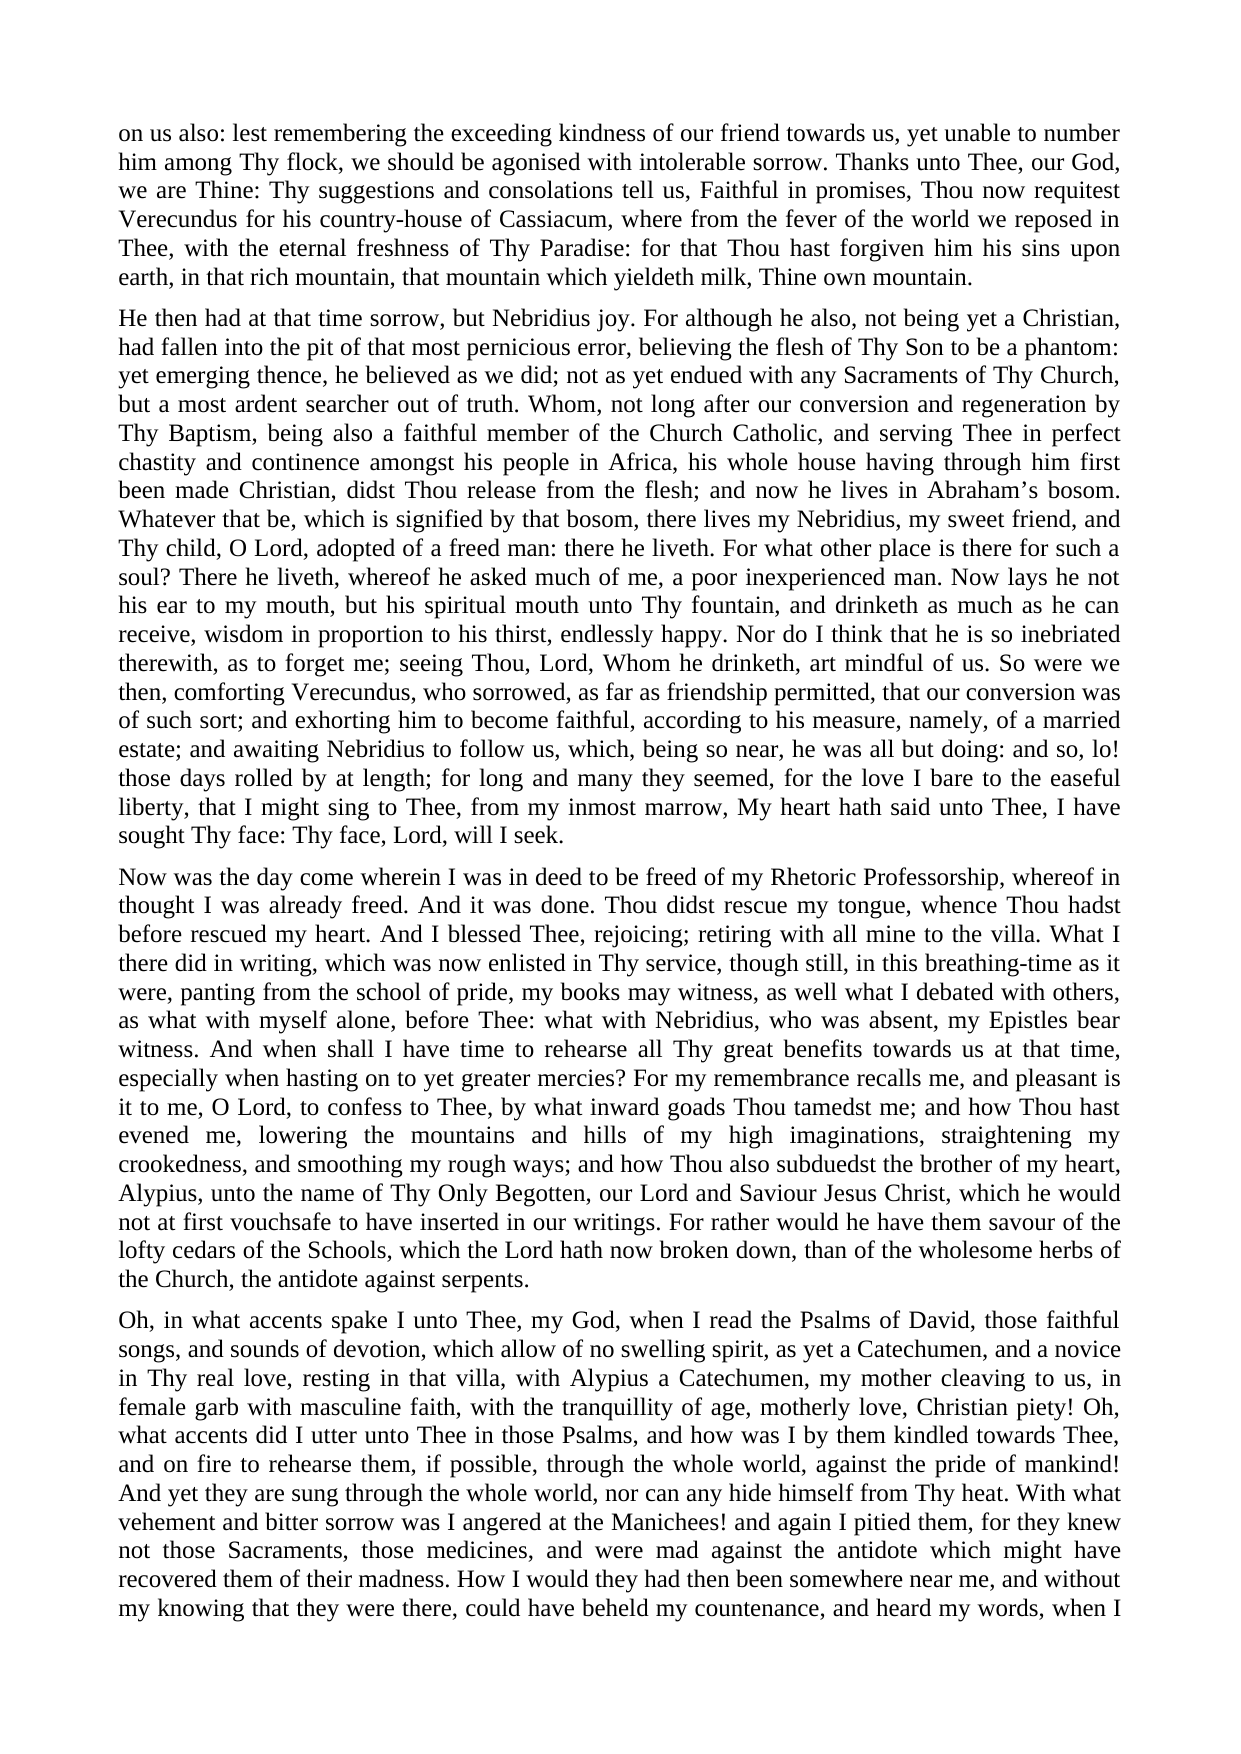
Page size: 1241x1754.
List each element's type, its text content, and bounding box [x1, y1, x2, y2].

text He then had at that time sorrow, but Nebridius joy. For although he also, not being yet a Christian, had fallen into the pit of that most pernicious error, believing the flesh of Thy Son to be a phantom: yet emerging thence, he believed as we did; not as yet endued with any Sacraments of Thy Church, but a most ardent searcher out of truth. Whom, not long after our conversion and regeneration by Thy Baptism, being also a faithful member of the Church Catholic, and serving Thee in perfect chastity and continence amongst his people in Africa, his whole house having through him first been made Christian, didst Thou release from the flesh; and now he lives in Abraham’s bosom. Whatever that be, which is signified by that bosom, there lives my Nebridius, my sweet friend, and Thy child, O Lord, adopted of a freed man: there he liveth. For what other place is there for such a soul? There he liveth, whereof he asked much of me, a poor inexperienced man. Now lays he not his ear to my mouth, but his spiritual mouth unto Thy fountain, and drinketh as much as he can receive, wisdom in proportion to his thirst, endlessly happy. Nor do I think that he is so inebriated therewith, as to forget me; seeing Thou, Lord, Whom he drinketh, art mindful of us. So were we then, comforting Verecundus, who sorrowed, as far as friendship permitted, that our conversion was of such sort; and exhorting him to become faithful, according to his measure, namely, of a married estate; and awaiting Nebridius to follow us, which, being so near, he was all but doing: and so, lo! those days rolled by at length; for long and many they seemed, for the love I bare to the easeful liberty, that I might sing to Thee, from my inmost marrow, My heart hath said unto Thee, I have sought Thy face: Thy face, Lord, will I seek. [118, 303, 1122, 849]
text on us also: lest remembering the exceeding kindness of our friend towards us, yet unable to number him among Thy flock, we should be agonised with intolerable sorrow. Thanks unto Thee, our God, we are Thine: Thy suggestions and consolations tell us, Faithful in promises, Thou now requitest Verecundus for his country-house of Cassiacum, where from the fever of the world we reposed in Thee, with the eternal freshness of Thy Paradise: for that Thou hast forgiven him his sins upon earth, in that rich mountain, that mountain which yieldeth milk, Thine own mountain. [118, 118, 1122, 291]
text Oh, in what accents spake I unto Thee, my God, when I read the Psalms of David, those faithful songs, and sounds of devotion, which allow of no swelling spirit, as yet a Catechumen, and a novice in Thy real love, resting in that villa, with Alypius a Catechumen, my mother cleaving to us, in female garb with masculine faith, with the tranquillity of age, motherly love, Christian piety! Oh, what accents did I utter unto Thee in those Psalms, and how was I by them kindled towards Thee, and on fire to rehearse them, if possible, through the whole world, against the pride of mankind! And yet they are sung through the whole world, nor can any hide himself from Thy heat. With what vehement and bitter sorrow was I angered at the Manichees! and again I pitied them, for they knew not those Sacraments, those medicines, and were mad against the antidote which might have recovered them of their madness. How I would they had then been somewhere near me, and without my knowing that they were there, could have beheld my countenance, and heard my words, when I [118, 1306, 1122, 1622]
text Now was the day come wherein I was in deed to be freed of my Rhetoric Professorship, whereof in thought I was already freed. And it was done. Thou didst rescue my tongue, whence Thou hadst before rescued my heart. And I blessed Thee, rejoicing; retiring with all mine to the villa. What I there did in writing, which was now enlisted in Thy service, though still, in this breathing-time as it were, panting from the school of pride, my books may witness, as well what I debated with others, as what with myself alone, before Thee: what with Nebridius, who was absent, my Epistles bear witness. And when shall I have time to rehearse all Thy great benefits towards us at that time, especially when hasting on to yet greater mercies? For my remembrance recalls me, and pleasant is it to me, O Lord, to confess to Thee, by what inward goads Thou tamedst me; and how Thou hast evened me, lowering the mountains and hills of my high imaginations, straightening my crookedness, and smoothing my rough ways; and how Thou also subduedst the brother of my heart, Alypius, unto the name of Thy Only Begotten, our Lord and Saviour Jesus Christ, which he would not at first vouchsafe to have inserted in our writings. For rather would he have them savour of the lofty cedars of the Schools, which the Lord hath now broken down, than of the wholesome herbs of the Church, the antidote against serpents. [118, 862, 1122, 1293]
